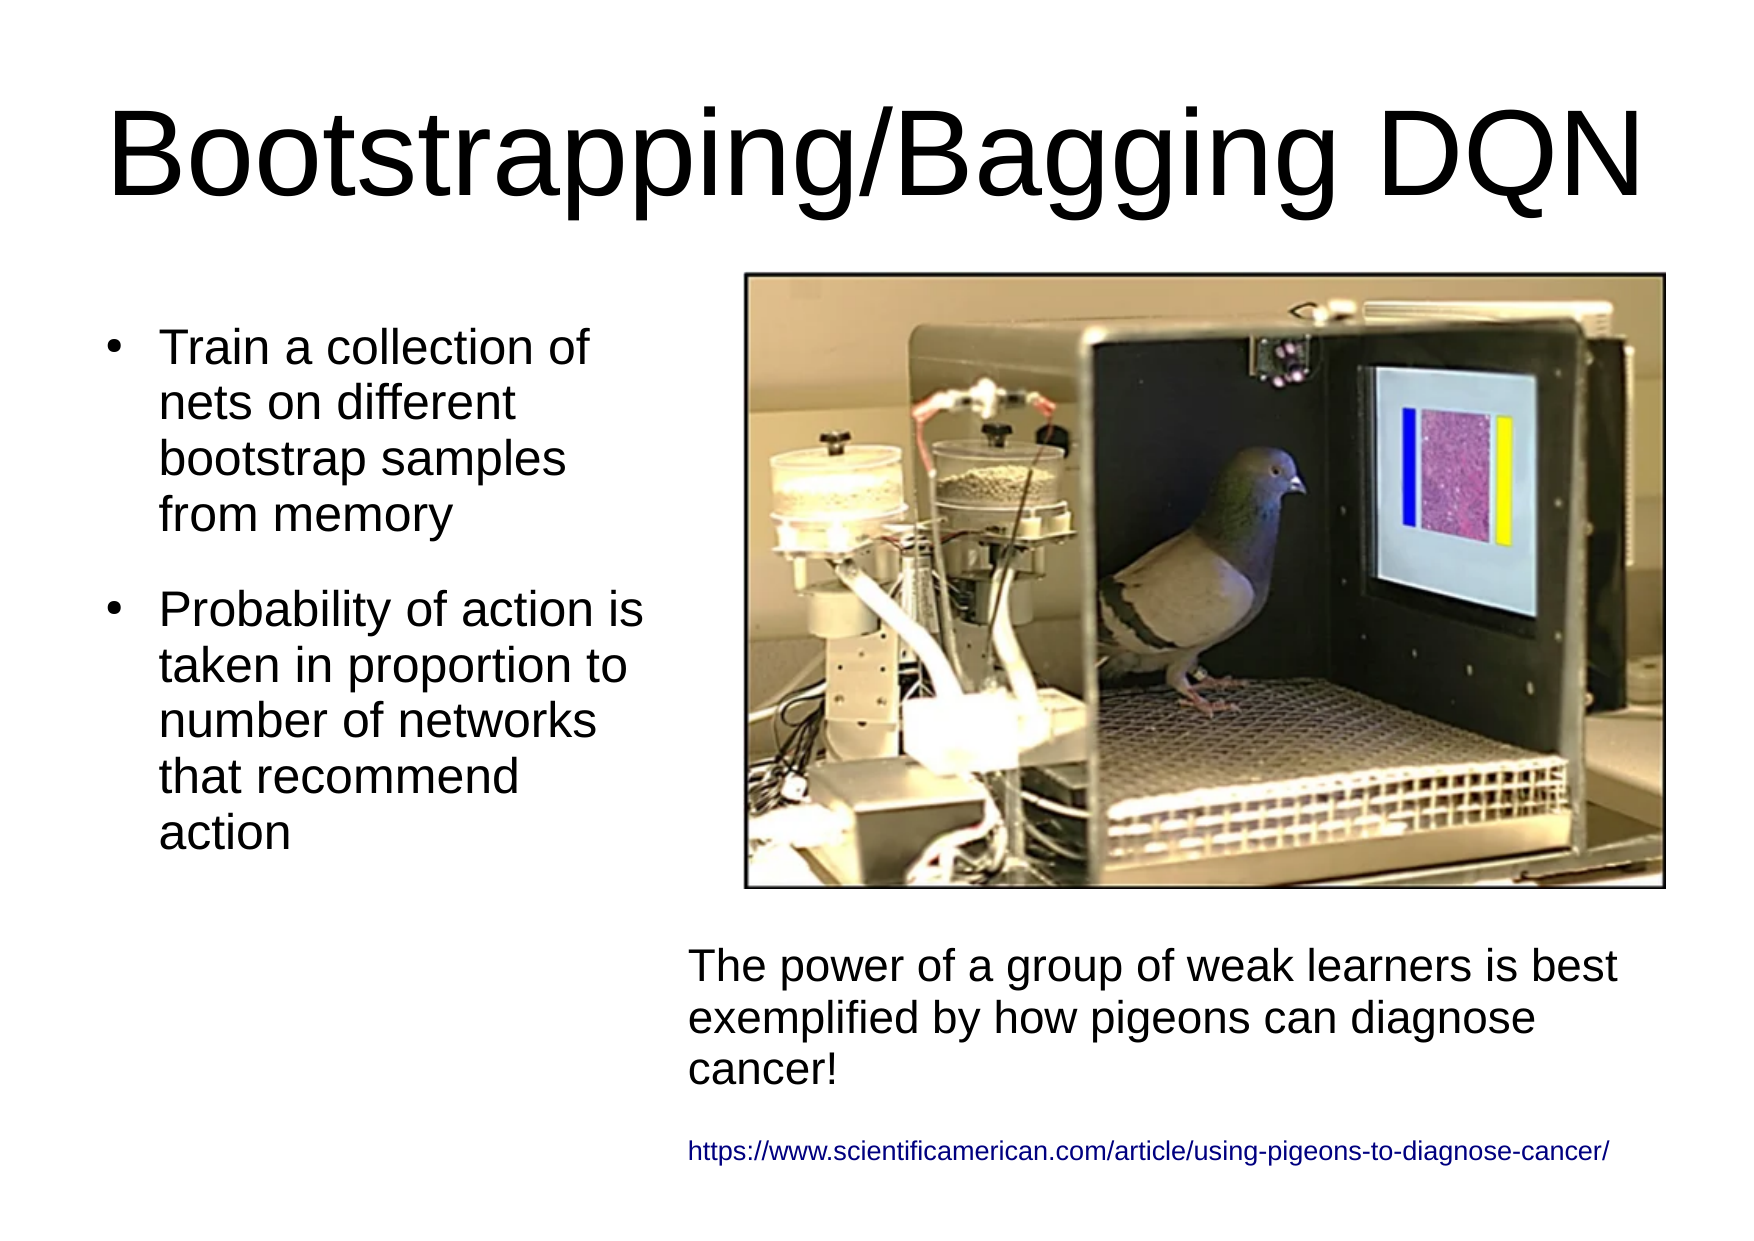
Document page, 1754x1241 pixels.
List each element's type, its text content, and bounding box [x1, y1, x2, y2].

text_box The power of a group of weak learners is best exemplified by how pigeons can diagnose cancer! https://www.scientificamerican.com/article/using-pigeons-to-diagnose-cancer/ [673, 933, 1689, 1216]
list Train a collection of nets on different bootstrap samples from memory Probability of action is taken in proportion to number of networks that recommend action [87, 318, 662, 1134]
picture [743, 271, 1666, 889]
title Bootstrapping/Bagging DQN [87, 49, 1667, 257]
